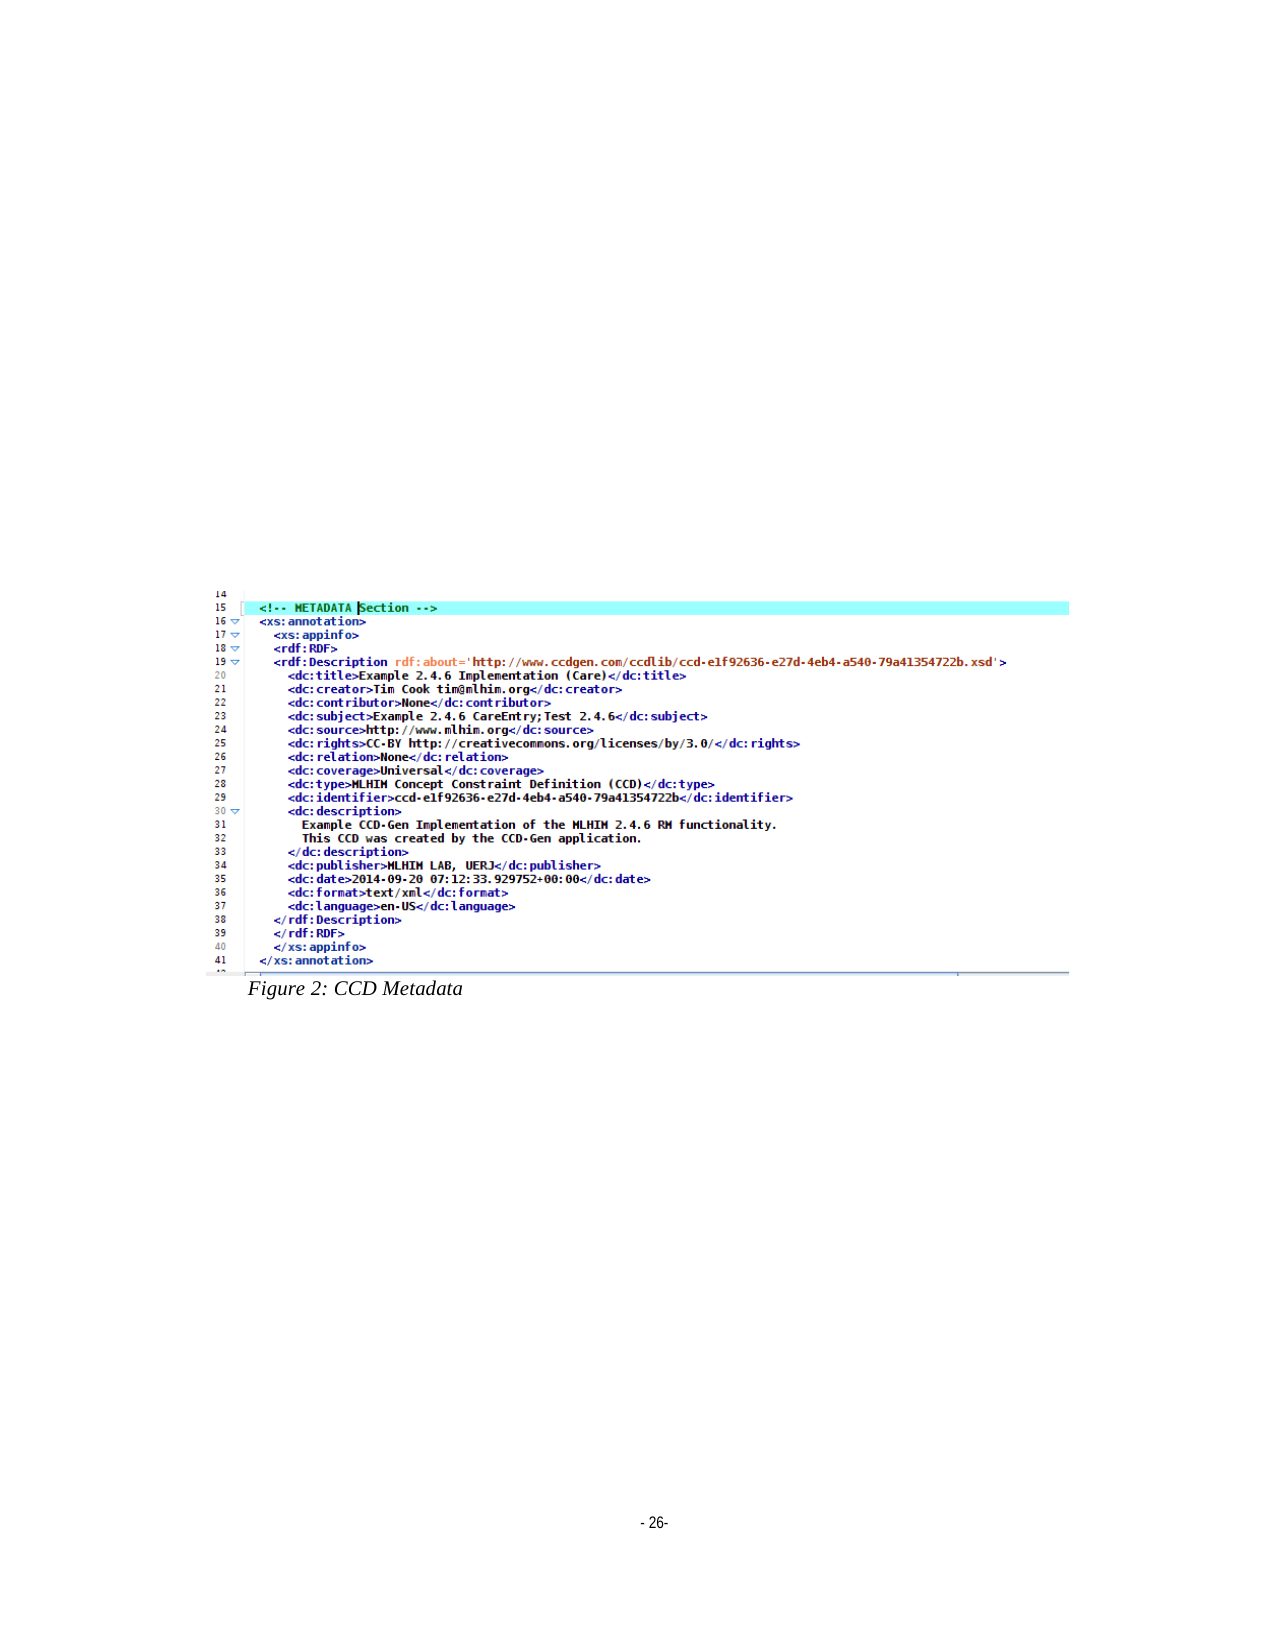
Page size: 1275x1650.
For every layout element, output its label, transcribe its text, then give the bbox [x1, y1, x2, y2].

picture [206, 591, 1070, 976]
text Figure 2: CCD Metadata [206, 976, 1069, 1000]
